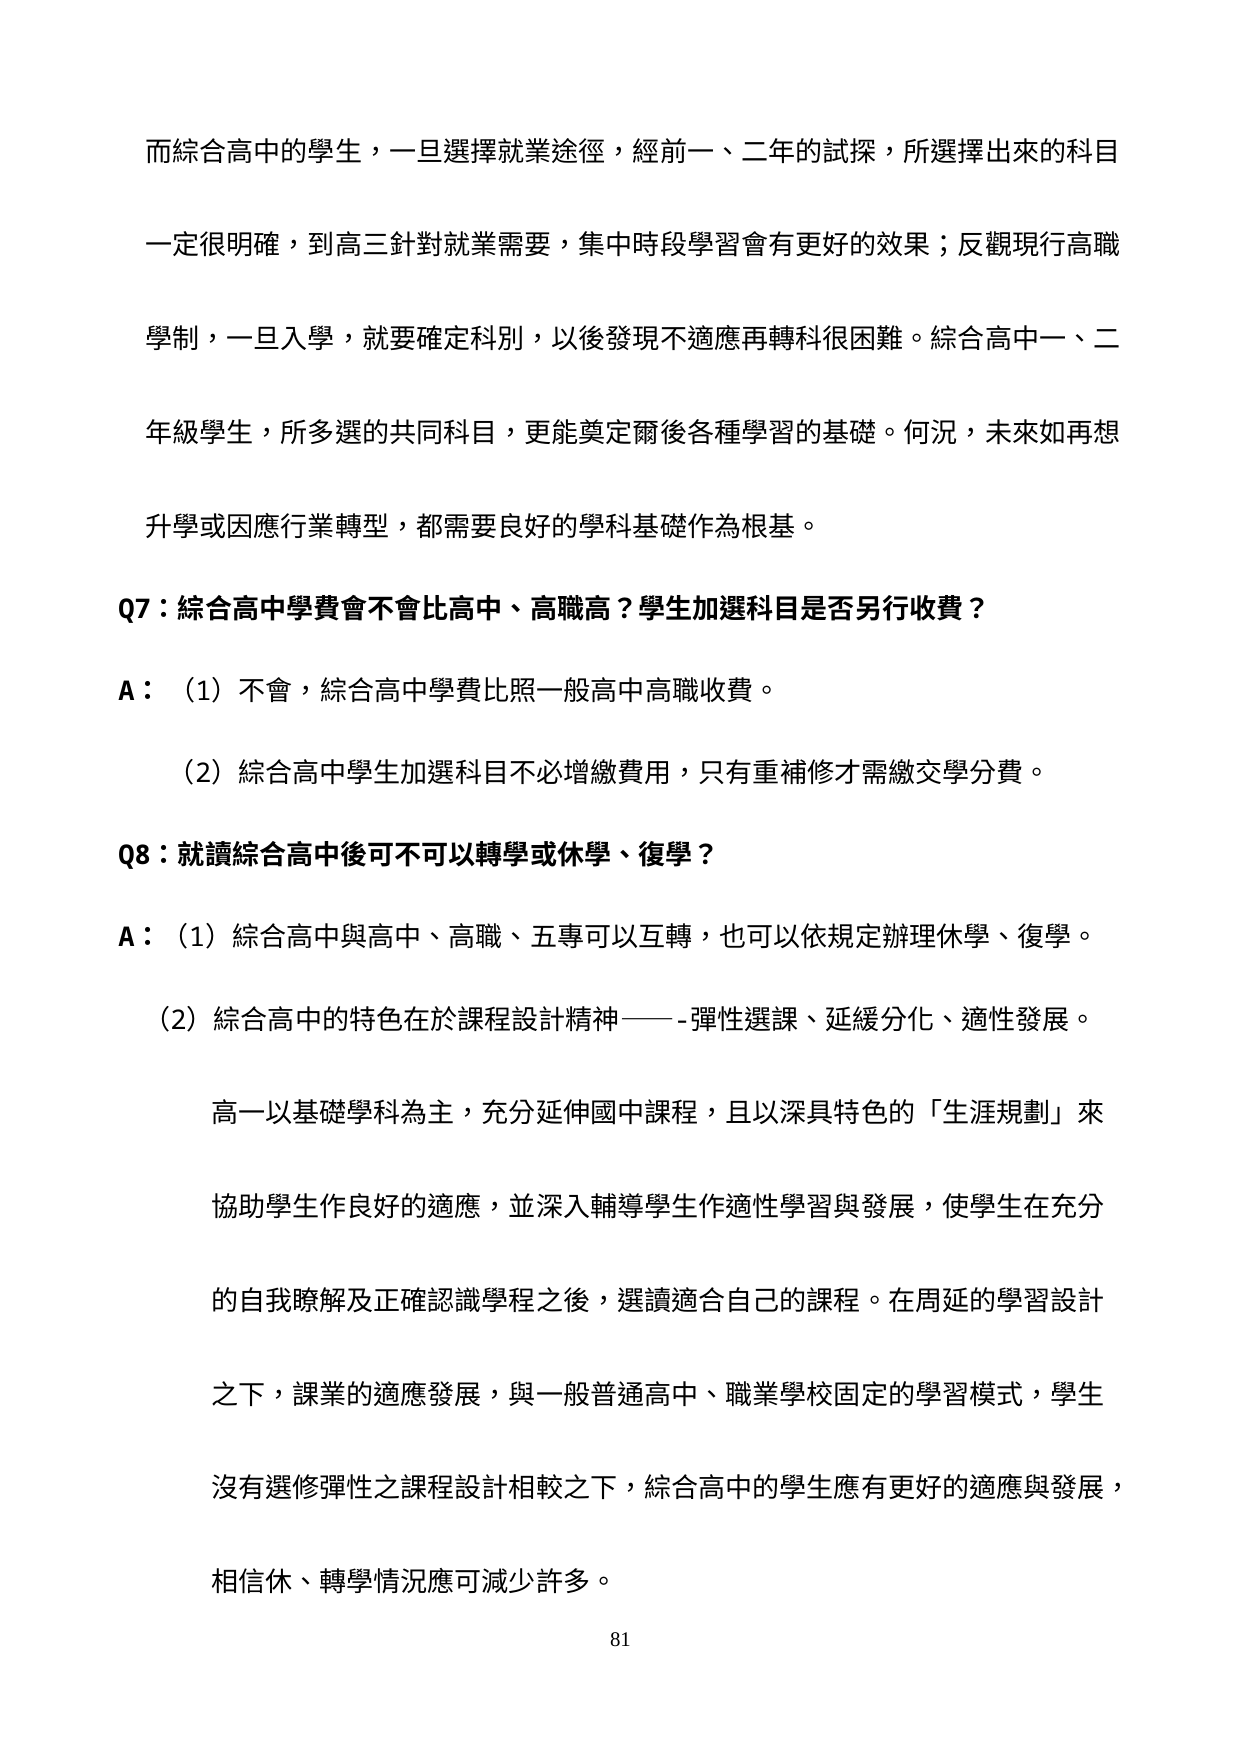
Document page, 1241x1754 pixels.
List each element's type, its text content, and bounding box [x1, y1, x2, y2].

text Q7：綜合高中學費會不會比高中、高職高？學生加選科目是否另行收費？ [118, 565, 1122, 627]
text 而綜合高中的學生，一旦選擇就業途徑，經前一、二年的試探，所選擇出來的科目一定很明確，到高三針對就業需要，集中時段學習會有更好的效果；反觀現行高職學制，一旦入學，就要確定科別，以後發現不適應再轉科很困難。綜合高中一、二年級學生，所多選的共同科目，更能奠定爾後各種學習的基礎。何況，未來如再想升學或因應行業轉型，都需要良好的學科基礎作為根基。 [118, 108, 1122, 545]
text （2）綜合高中學生加選科目不必增繳費用，只有重補修才需繳交學分費。 [168, 729, 1122, 792]
text （2）綜合高中的特色在於課程設計精神——-彈性選課、延緩分化、適性發展。高一以基礎學科為主，充分延伸國中課程，且以深具特色的「生涯規劃」來協助學生作良好的適應，並深入輔導學生作適性學習與發展，使學生在充分的自我瞭解及正確認識學程之後，選讀適合自己的課程。在周延的學習設計之下，課業的適應發展，與一般普通高中、職業學校固定的學習模式，學生沒有選修彈性之課程設計相較之下，綜合高中的學生應有更好的適應與發展，相信休、轉學情況應可減少許多。 [143, 976, 1122, 1601]
text A： （1）不會，綜合高中學費比照一般高中高職收費。 [118, 647, 1122, 709]
text Q8：就讀綜合高中後可不可以轉學或休學、復學？ [118, 811, 1122, 874]
text A：（1）綜合高中與高中、高職、五專可以互轉，也可以依規定辦理休學、復學。 [118, 893, 1122, 956]
